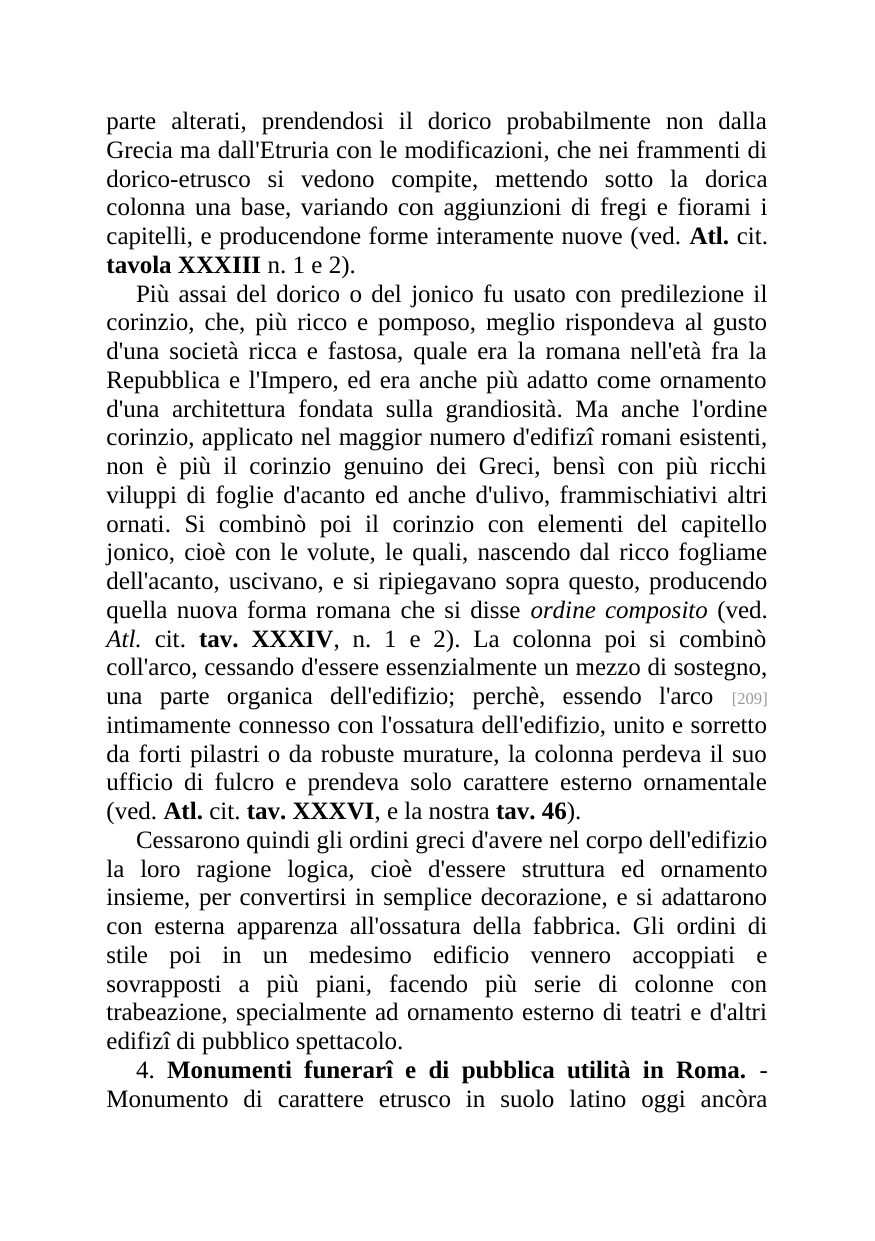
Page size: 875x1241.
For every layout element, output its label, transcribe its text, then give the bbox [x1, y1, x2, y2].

text Cessarono quindi gli ordini greci d'avere nel corpo dell'edifizio la loro ragione logica, cioè d'essere struttura ed ornamento insieme, per convertirsi in semplice decorazione, e si adattarono con esterna apparenza all'ossatura della fabbrica. Gli ordini di stile poi in un medesimo edificio vennero accoppiati e sovrapposti a più piani, facendo più serie di colonne con trabeazione, specialmente ad ornamento esterno di teatri e d'altri edifizî di pubblico spettacolo. [106, 825, 768, 1055]
text parte alterati, prendendosi il dorico probabilmente non dalla Grecia ma dall'Etruria con le modificazioni, che nei frammenti di dorico-etrusco si vedono compite, mettendo sotto la dorica colonna una base, variando con aggiunzioni di fregi e fiorami i capitelli, e producendone forme interamente nuove (ved. Atl. cit. tavola XXXIII n. 1 e 2). [106, 106, 768, 279]
text 4. Monumenti funerarî e di pubblica utilità in Roma. - Monumento di carattere etrusco in suolo latino oggi ancòra [106, 1055, 768, 1112]
text Più assai del dorico o del jonico fu usato con predilezione il corinzio, che, più ricco e pomposo, meglio rispondeva al gusto d'una società ricca e fastosa, quale era la romana nell'età fra la Repubblica e l'Impero, ed era anche più adatto come ornamento d'una architettura fondata sulla grandiosità. Ma anche l'ordine corinzio, applicato nel maggior numero d'edifizî romani esistenti, non è più il corinzio genuino dei Greci, bensì con più ricchi viluppi di foglie d'acanto ed anche d'ulivo, frammischiativi altri ornati. Si combinò poi il corinzio con elementi del capitello jonico, cioè con le volute, le quali, nascendo dal ricco fogliame dell'acanto, uscivano, e si ripiegavano sopra questo, producendo quella nuova forma romana che si disse ordine composito (ved. Atl. cit. tav. XXXIV, n. 1 e 2). La colonna poi si combinò coll'arco, cessando d'essere essenzialmente un mezzo di sostegno, una parte organica dell'edifizio; perchè, essendo l'arco [209] intimamente connesso con l'ossatura dell'edifizio, unito e sorretto da forti pilastri o da robuste murature, la colonna perdeva il suo ufficio di fulcro e prendeva solo carattere esterno ornamentale (ved. Atl. cit. tav. XXXVI, e la nostra tav. 46). [106, 279, 768, 825]
